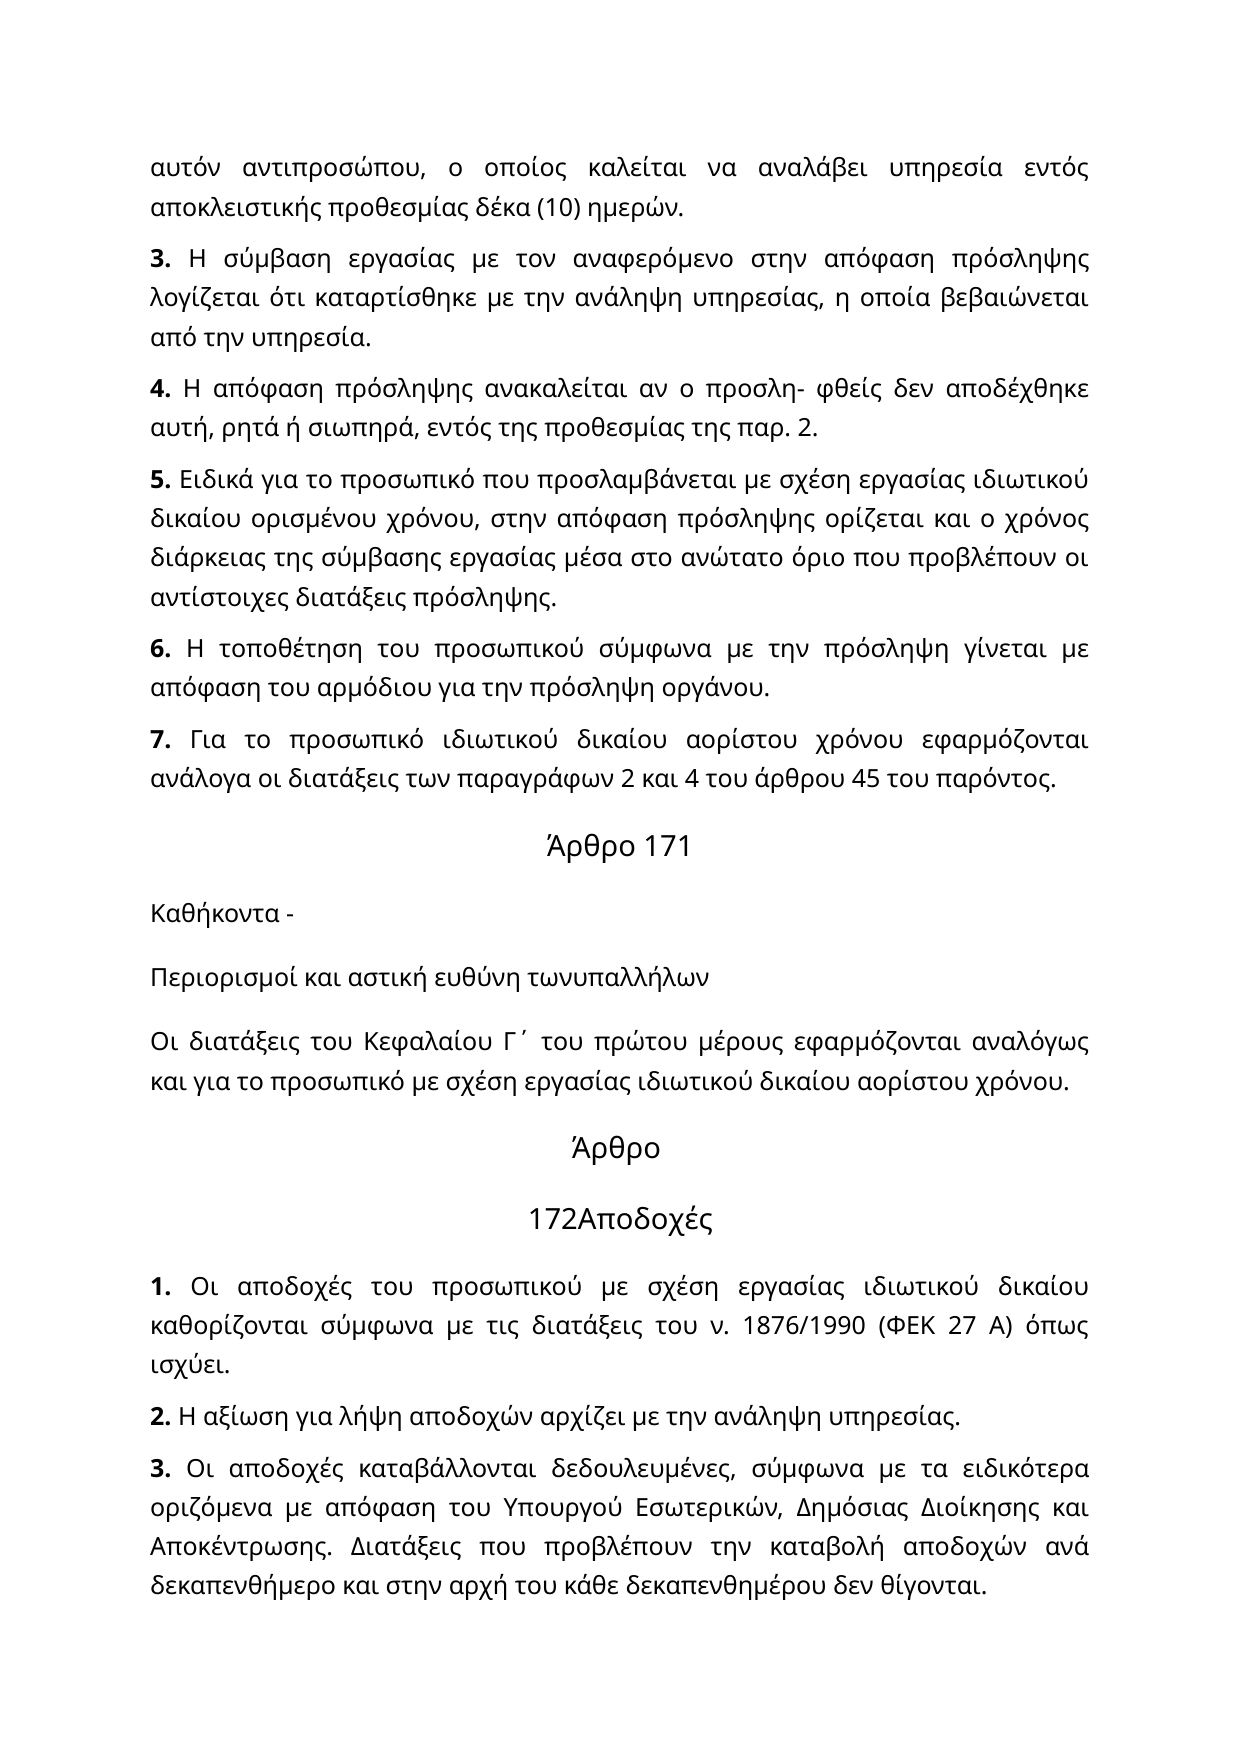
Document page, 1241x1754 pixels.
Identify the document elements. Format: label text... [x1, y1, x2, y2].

text 1. Οι αποδοχές του προσωπικού με σχέση εργασίας ιδιωτικού δικαίου καθορίζονται σύμφωνα με τις διατάξεις του ν. 1876/1990 (ΦΕΚ 27 Α) όπως ισχύει. [150, 1268, 1090, 1381]
text Οι διατάξεις του Κεφαλαίου Γ΄ του πρώτου μέρους εφαρμόζονται αναλόγως και για το προσωπικό με σχέση εργασίας ιδιωτικού δικαίου αορίστου χρόνου. [150, 1024, 1090, 1097]
subtitle Άρθρο [150, 1127, 1090, 1167]
text 5. Ειδικά για το προσωπικό που προσλαμβάνεται με σχέση εργασίας ιδιωτικού δικαίου ορισμένου χρόνου, στην απόφαση πρόσληψης ορίζεται και ο χρόνος διάρκειας της σύμβασης εργασίας μέσα στο ανώτατο όριο που προβλέπουν οι αντίστοιχες διατάξεις πρόσληψης. [150, 462, 1090, 613]
subtitle Άρθρο 171 [150, 825, 1090, 865]
text αυτόν αντιπροσώπου, ο οποίος καλείται να αναλάβει υπηρεσία εντός αποκλειστικής προθεσμίας δέκα (10) ημερών. [150, 150, 1090, 223]
subtitle 172Αποδοχές [150, 1198, 1090, 1238]
text Περιορισμοί και αστική ευθύνη τωνυπαλλήλων [150, 960, 1090, 994]
text 6. Η τοποθέτηση του προσωπικού σύμφωνα με την πρόσληψη γίνεται με απόφαση του αρμόδιου για την πρόσληψη οργάνου. [150, 631, 1090, 704]
text 7. Για το προσωπικό ιδιωτικού δικαίου αορίστου χρόνου εφαρμόζονται ανάλογα οι διατάξεις των παραγράφων 2 και 4 του άρθρου 45 του παρόντος. [150, 722, 1090, 795]
text 2. Η αξίωση για λήψη αποδοχών αρχίζει με την ανάληψη υπηρεσίας. [150, 1398, 1090, 1433]
text 3. Η σύμβαση εργασίας με τον αναφερόμενο στην απόφαση πρόσληψης λογίζεται ότι καταρτίσθηκε με την ανάληψη υπηρεσίας, η οποία βεβαιώνεται από την υπηρεσία. [150, 241, 1090, 353]
text Καθήκοντα - [150, 896, 1090, 930]
text 3. Οι αποδοχές καταβάλλονται δεδουλευμένες, σύμφωνα με τα ειδικότερα οριζόμενα με απόφαση του Υπουργού Εσωτερικών, Δημόσιας Διοίκησης και Αποκέντρωσης. Διατάξεις που προβλέπουν την καταβολή αποδοχών ανά δεκαπενθήμερο και στην αρχή του κάθε δεκαπενθημέρου δεν θίγονται. [150, 1450, 1090, 1602]
text 4. Η απόφαση πρόσληψης ανακαλείται αν ο προσλη- φθείς δεν αποδέχθηκε αυτή, ρητά ή σιωπηρά, εντός της προθεσμίας της παρ. 2. [150, 371, 1090, 444]
